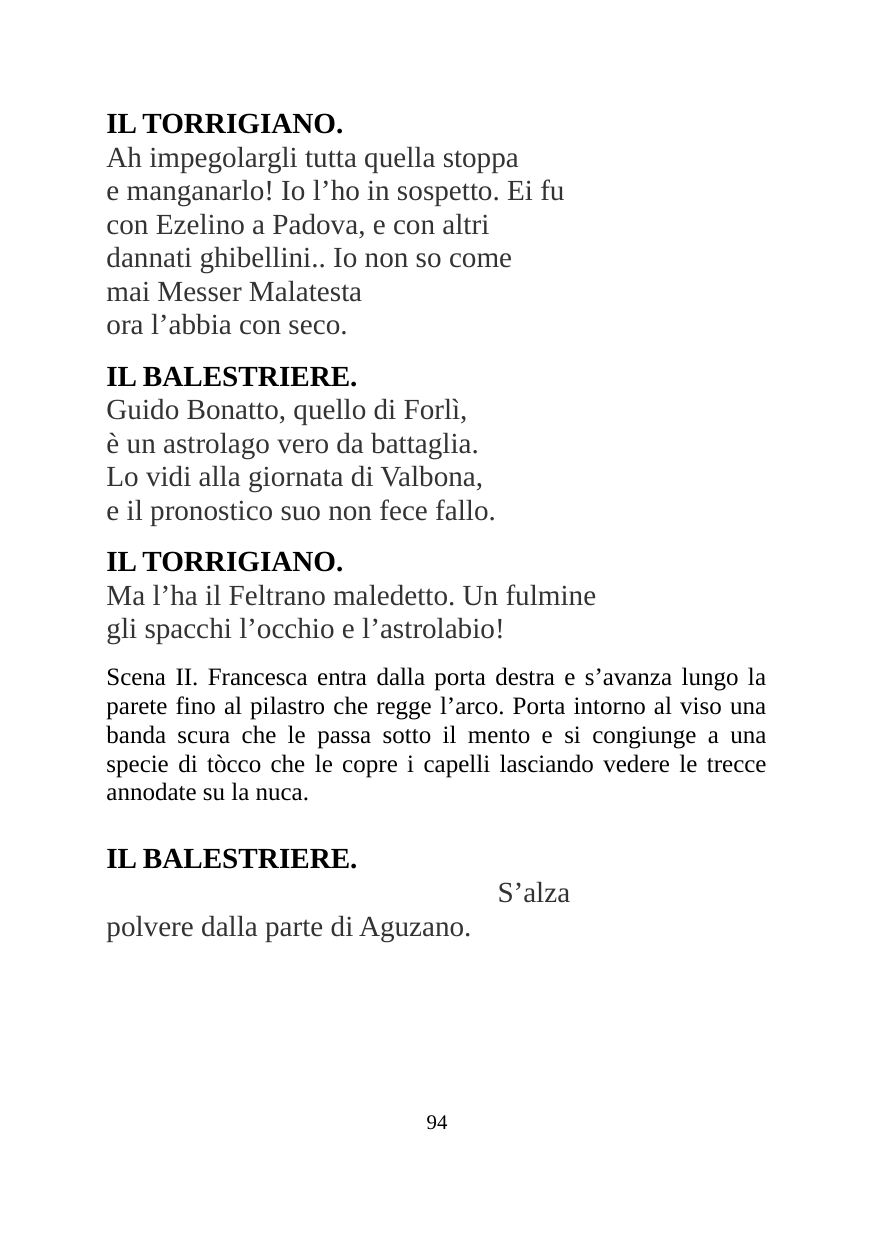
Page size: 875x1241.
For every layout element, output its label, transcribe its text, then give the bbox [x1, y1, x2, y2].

text Ah impegolargli tutta quella stoppa e manganarlo! Io l’ho in sospetto. Ei fu con Ezelino a Padova, e con altri dannati ghibellini.. Io non so come mai Messer Malatesta ora l’abbia con seco. [106, 140, 767, 341]
text IL BALESTRIERE. [106, 359, 767, 392]
text Ma l’ha il Feltrano maledetto. Un fulmine gli spacchi l’occhio e l’astrolabio! [106, 578, 767, 645]
text IL TORRIGIANO. [106, 544, 767, 578]
text IL BALESTRIERE. [106, 842, 767, 875]
text Guido Bonatto, quello di Forlì, è un astrolago vero da battaglia. Lo vidi alla giornata di Valbona, e il pronostico suo non fece fallo. [106, 392, 767, 526]
text Scena II. Francesca entra dalla porta destra e s’avanza lungo la parete fino al pilastro che regge l’arco. Porta intorno al viso una banda scura che le passa sotto il mento e si congiunge a una specie di tòcco che le copre i capelli lasciando vedere le trecce annodate su la nuca. [106, 662, 767, 806]
text polvere dalla parte di Aguzano. [106, 909, 767, 942]
text S’alza [497, 875, 767, 909]
text IL TORRIGIANO. [106, 106, 767, 140]
